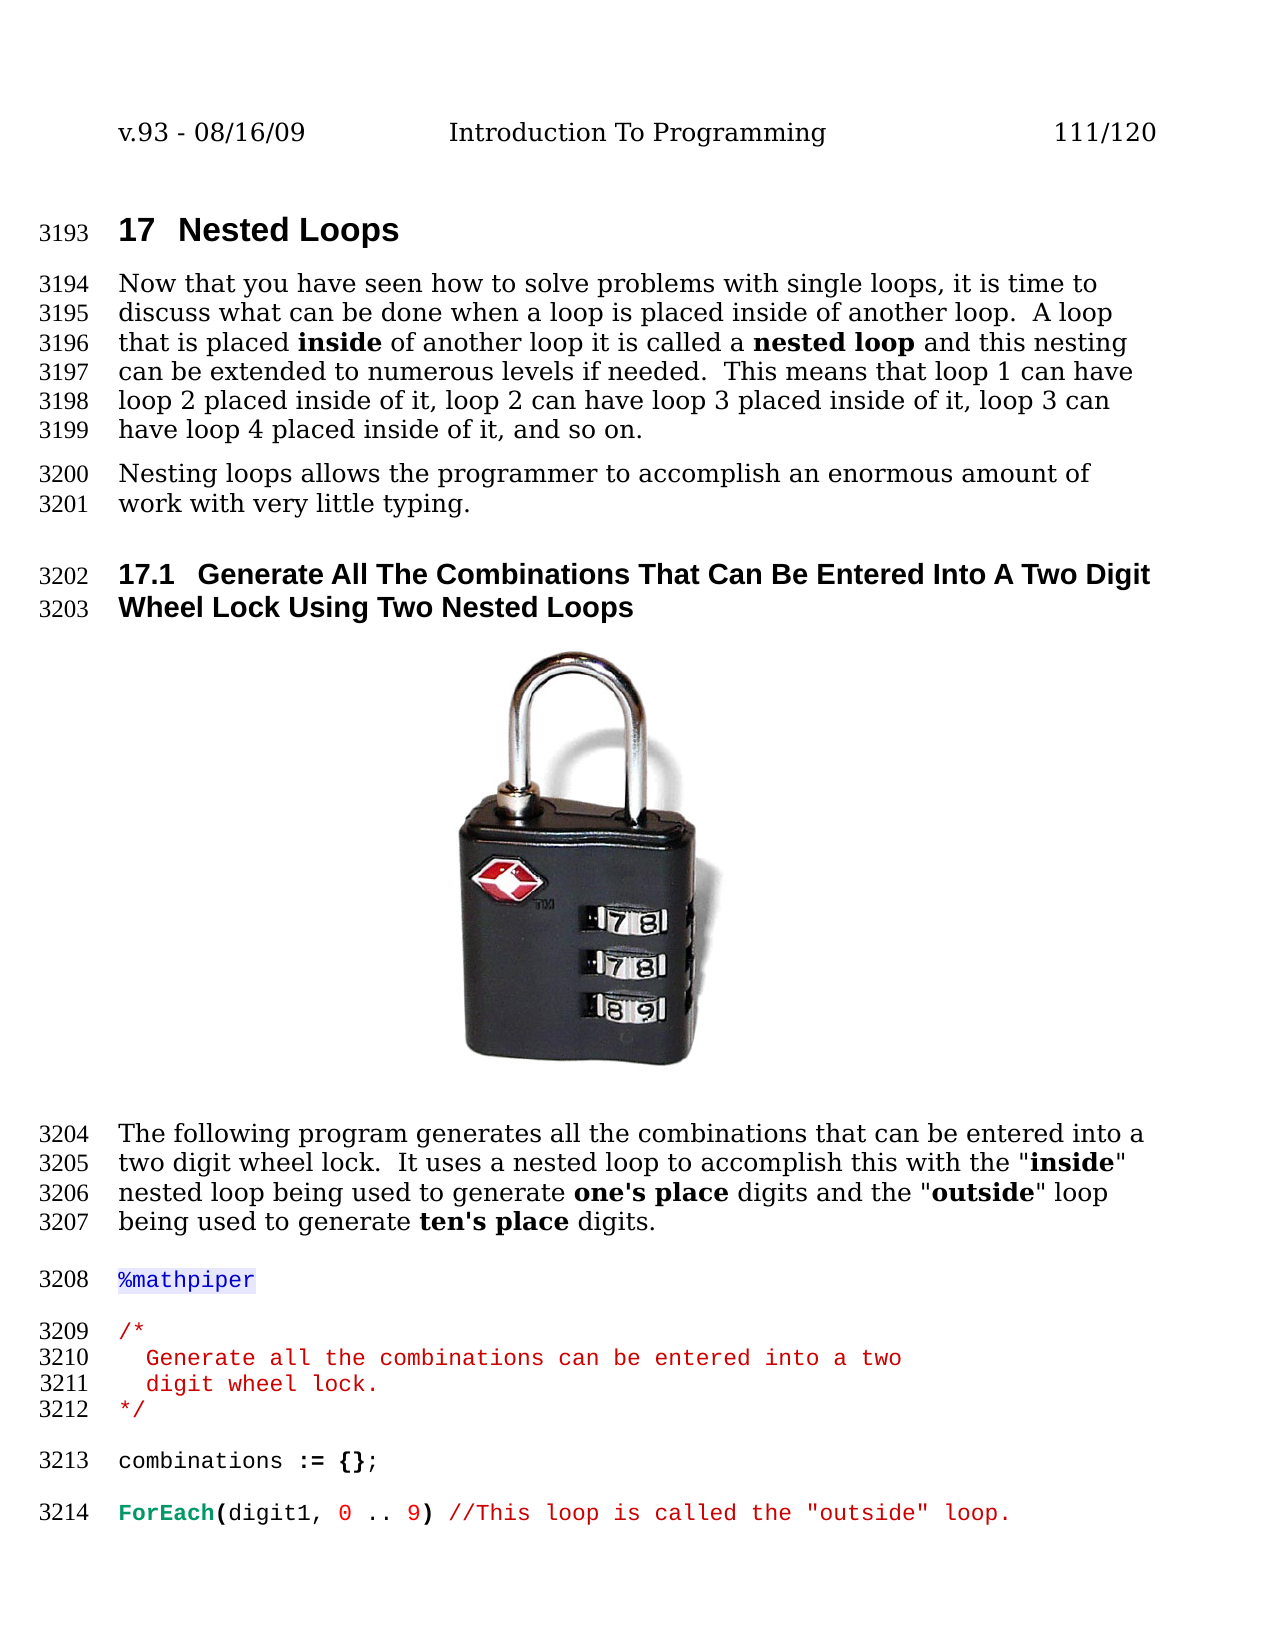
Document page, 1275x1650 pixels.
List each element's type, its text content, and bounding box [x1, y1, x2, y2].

subtitle Nested Loops [118, 210, 1157, 248]
picture [448, 642, 731, 1075]
text Now that you have seen how to solve problems with single loops, it is time to discuss what can be done when a loop is placed inside of another loop. A loop that is placed inside of another loop it is called a nested loop and this nesting can be extended to numerous levels if needed. This means that loop 1 can have loop 2 placed inside of it, loop 2 can have loop 3 placed inside of it, loop 3 can have loop 4 placed inside of it, and so on. [118, 269, 1157, 444]
text combinations := {}; [118, 1450, 1157, 1476]
text %mathpiper [118, 1268, 1157, 1294]
text Nesting loops allows the programmer to accomplish an enormous amount of work with very little typing. [118, 459, 1157, 518]
text digit wheel lock. [118, 1372, 1157, 1398]
text ForEach(digit1, 0 .. 9) //This loop is called the "outside" loop. [118, 1502, 1157, 1528]
text The following program generates all the combinations that can be entered into a two digit wheel lock. It uses a nested loop to accomplish this with the "inside" nested loop being used to generate one's place digits and the "outside" loop being used to generate ten's place digits. [118, 1119, 1157, 1236]
text Generate all the combinations can be entered into a two [118, 1346, 1157, 1372]
text */ [118, 1398, 1157, 1424]
subtitle Generate All The Combinations That Can Be Entered Into A Two Digit Wheel Lock Using Two Nested Loops [118, 557, 1157, 624]
text /* [118, 1320, 1157, 1346]
